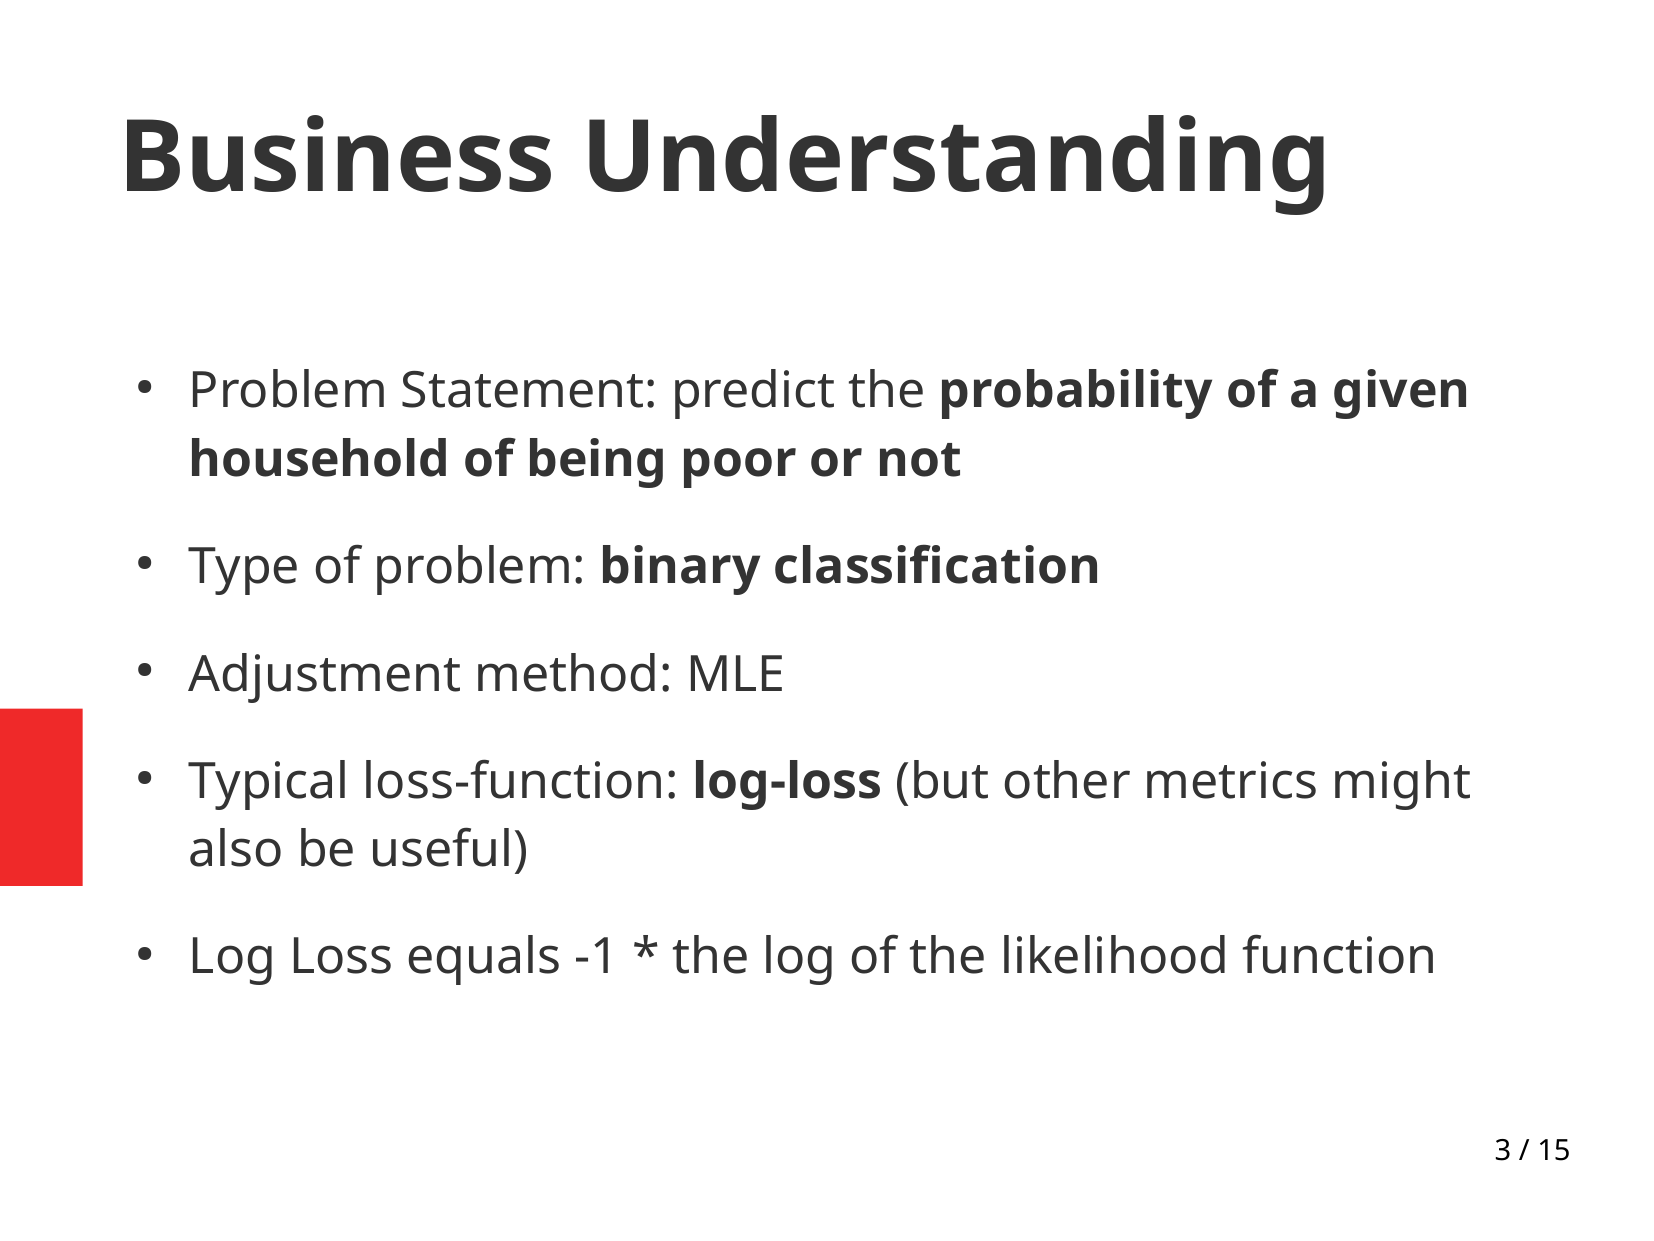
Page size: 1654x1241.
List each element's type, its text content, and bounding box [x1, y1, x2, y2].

title Business Understanding [118, 49, 1571, 257]
list Problem Statement: predict the probability of a given household of being poor or not Type of problem: binary classification Adjustment method: MLE Typical loss-function: log-loss (but other metrics might also be useful) Log Loss equals -1 * the log of the likelihood function [118, 354, 1536, 1074]
